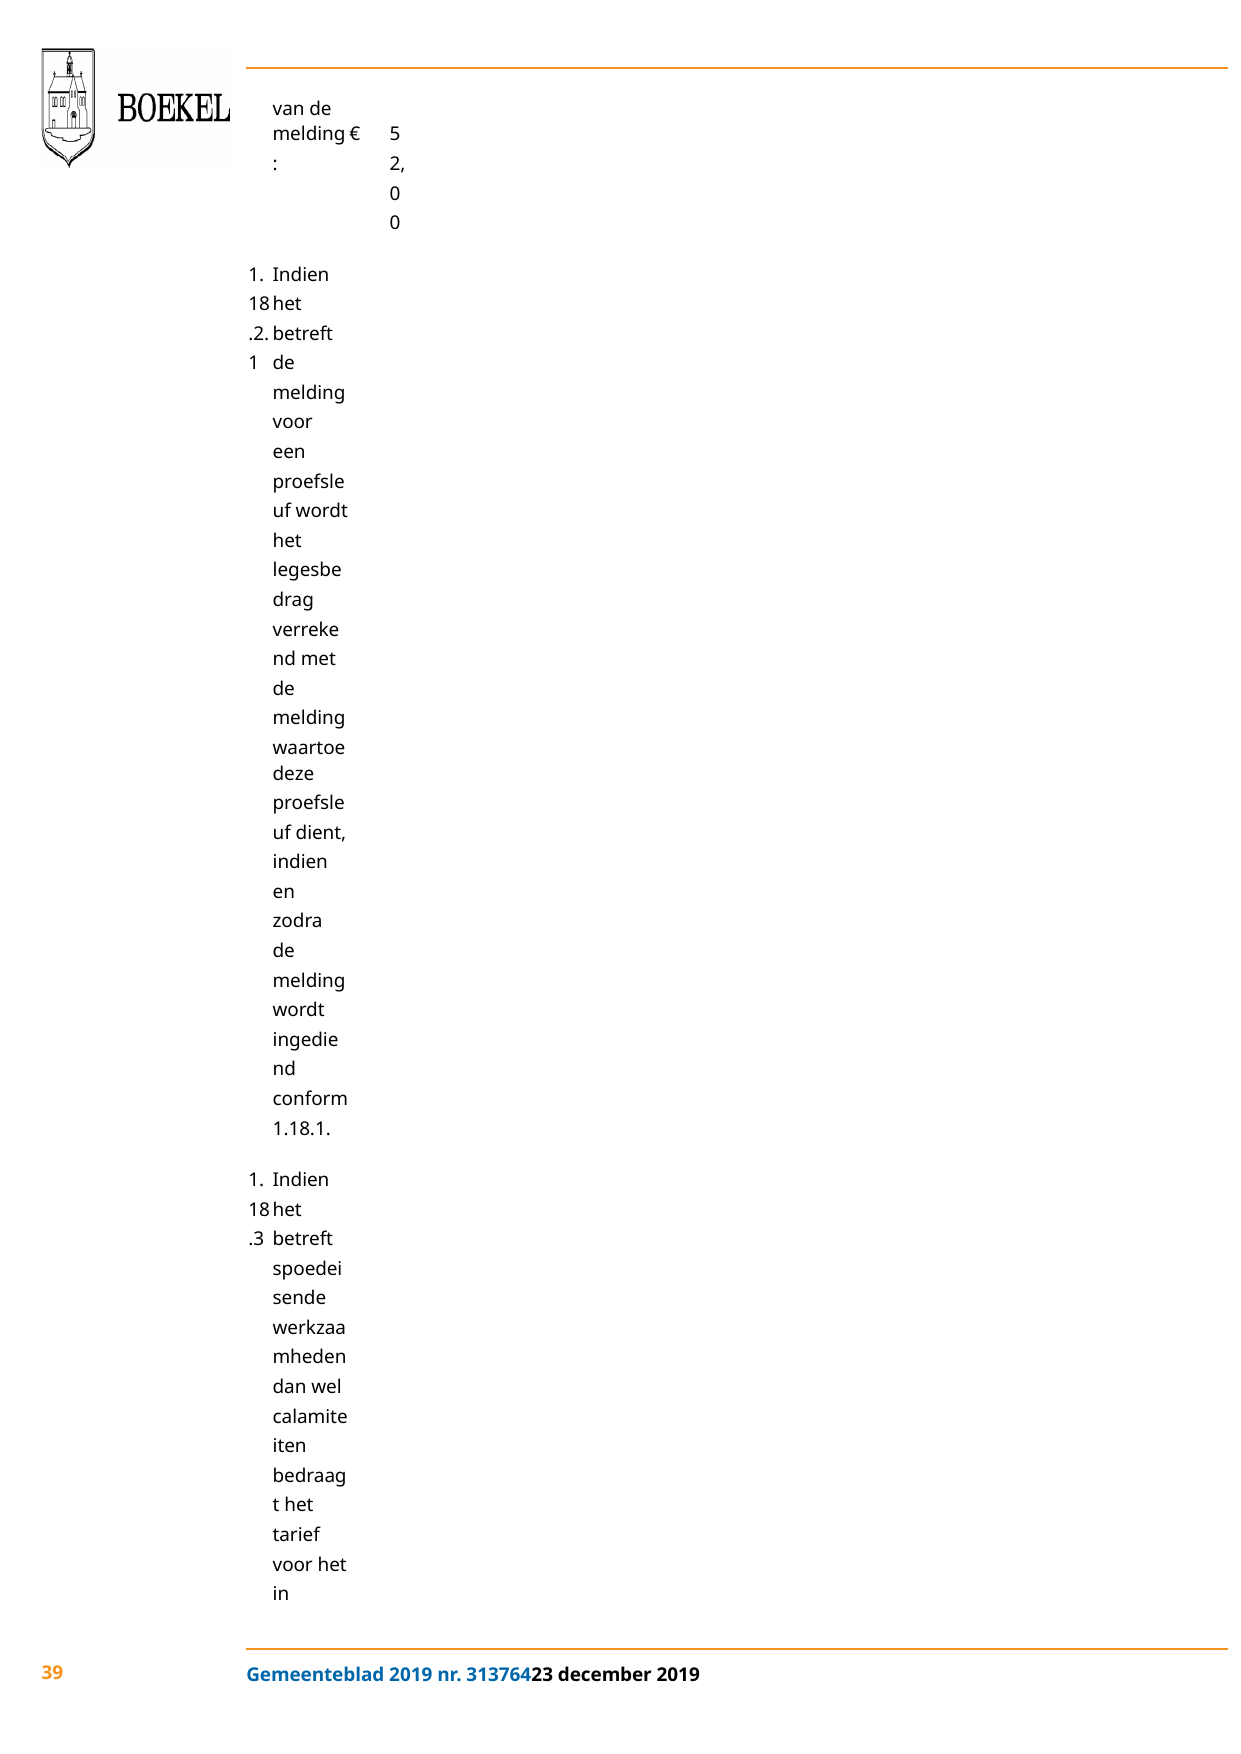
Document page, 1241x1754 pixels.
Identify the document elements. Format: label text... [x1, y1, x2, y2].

table_cell [1111, 1166, 1152, 1606]
table_cell [911, 760, 951, 1141]
table_cell [469, 261, 509, 760]
table_cell [389, 760, 409, 1141]
table_cell [349, 1141, 369, 1166]
table_cell [911, 1141, 951, 1166]
table_cell [409, 235, 429, 261]
table_cell [1071, 760, 1111, 1141]
table_cell [870, 1166, 911, 1606]
table_cell [991, 760, 1031, 1141]
table_cell [951, 760, 991, 1141]
table_cell [510, 1141, 549, 1166]
picture [41, 47, 231, 172]
table_cell [590, 760, 630, 1141]
table_cell [1071, 261, 1111, 760]
table_cell [389, 95, 409, 121]
table_cell [1111, 235, 1152, 261]
table_cell [550, 235, 590, 261]
table_cell [670, 1141, 710, 1166]
table_cell [590, 235, 630, 261]
table_cell [409, 261, 429, 760]
table_cell [710, 1166, 750, 1606]
table_cell [870, 760, 911, 1141]
table_cell [870, 1141, 911, 1166]
table_cell [409, 1166, 429, 1606]
table_cell [911, 261, 951, 760]
table_cell [510, 95, 549, 121]
table_cell [1111, 121, 1152, 235]
table_cell [429, 261, 469, 760]
table_cell [1031, 121, 1071, 235]
table_cell [630, 760, 670, 1141]
table_cell [550, 1141, 590, 1166]
table_cell [550, 1166, 590, 1606]
table_cell [870, 121, 911, 235]
table_cell [349, 760, 369, 1141]
table_cell [630, 1141, 670, 1166]
table_cell [630, 95, 670, 121]
table_cell deze proefsleuf dient, indien en zodra de melding wordt ingediend conform 1.18.1. [273, 760, 349, 1141]
table_cell Indien het betreft spoedeisende werkzaamheden dan wel calamiteiten bedraagt het tarief voor het in [273, 1166, 349, 1606]
table_cell [429, 1141, 469, 1166]
table_cell [469, 1141, 509, 1166]
table_cell [630, 235, 670, 261]
table_cell [469, 235, 509, 261]
table_cell [830, 1166, 870, 1606]
table_cell [750, 760, 790, 1141]
table_cell [870, 235, 911, 261]
table_cell [1031, 95, 1071, 121]
table_cell [710, 261, 750, 760]
table_cell [951, 261, 991, 760]
table_cell [469, 1166, 509, 1606]
table_cell 1.18.2.1 [248, 261, 272, 760]
table_cell [590, 261, 630, 760]
table_cell [550, 121, 590, 235]
table_cell [369, 1166, 389, 1606]
table_cell [670, 235, 710, 261]
table_cell [670, 95, 710, 121]
table_cell melding: [273, 121, 349, 235]
table_cell [1111, 760, 1152, 1141]
table_cell [510, 760, 549, 1141]
table_cell [550, 95, 590, 121]
table_cell van de [273, 95, 349, 121]
table_cell [1031, 261, 1071, 760]
table_cell [389, 1166, 409, 1606]
table_cell [951, 95, 991, 121]
table_cell [790, 95, 830, 121]
table_cell [590, 95, 630, 121]
table_cell [991, 1166, 1031, 1606]
table_cell [830, 235, 870, 261]
table_cell [590, 1166, 630, 1606]
table_cell [369, 760, 389, 1141]
table_cell [429, 235, 469, 261]
table_cell [710, 95, 750, 121]
table_cell [248, 1141, 272, 1166]
table_cell [670, 1166, 710, 1606]
table_cell [790, 1166, 830, 1606]
table_cell [409, 760, 429, 1141]
table_cell [248, 235, 272, 261]
table_cell [469, 121, 509, 235]
table_cell [510, 1166, 549, 1606]
table_cell [1111, 95, 1152, 121]
table_cell [951, 1166, 991, 1606]
table_cell [389, 235, 409, 261]
table_cell [469, 760, 509, 1141]
table_cell [991, 1141, 1031, 1166]
table_cell [911, 121, 951, 235]
table_cell [349, 261, 369, 760]
table_cell [750, 235, 790, 261]
table_cell [550, 760, 590, 1141]
table_cell [790, 261, 830, 760]
table_cell [951, 1141, 991, 1166]
table_cell [409, 1141, 429, 1166]
table_cell [790, 121, 830, 235]
table_cell [710, 760, 750, 1141]
table_cell [349, 95, 369, 121]
table_cell [369, 261, 389, 760]
table_cell [550, 261, 590, 760]
table_cell [750, 95, 790, 121]
table_cell [1111, 261, 1152, 760]
table_cell [790, 760, 830, 1141]
table_cell [911, 95, 951, 121]
table_cell [911, 1166, 951, 1606]
table_cell [830, 95, 870, 121]
table_cell [1031, 1166, 1071, 1606]
table_cell [670, 121, 710, 235]
table_cell [750, 1141, 790, 1166]
table_cell [429, 121, 469, 235]
table_cell [1071, 95, 1111, 121]
table_cell [830, 1141, 870, 1166]
table_cell [409, 121, 429, 235]
table_cell [991, 95, 1031, 121]
table_cell 52,00 [389, 121, 409, 235]
table_cell [830, 121, 870, 235]
table_cell [870, 261, 911, 760]
table_cell [750, 1166, 790, 1606]
table_cell [248, 95, 272, 121]
table_cell 1.18.3 [248, 1166, 272, 1606]
table_cell [630, 1166, 670, 1606]
table_cell [349, 1166, 369, 1606]
table_cell [951, 121, 991, 235]
table_cell [510, 261, 549, 760]
table_cell [710, 235, 750, 261]
table_cell [409, 95, 429, 121]
table_cell [710, 121, 750, 235]
table_cell [1071, 1166, 1111, 1606]
table_cell [369, 1141, 389, 1166]
table_cell [790, 1141, 830, 1166]
table_cell [790, 235, 830, 261]
table_cell [389, 261, 409, 760]
table_cell [510, 235, 549, 261]
table_cell [1071, 1141, 1111, 1166]
table_cell [590, 1141, 630, 1166]
table_cell [369, 121, 389, 235]
table_cell [429, 1166, 469, 1606]
table_cell [710, 1141, 750, 1166]
table_cell [830, 261, 870, 760]
table_cell [510, 121, 549, 235]
table_cell [951, 235, 991, 261]
table_cell [389, 1141, 409, 1166]
table_cell [349, 235, 369, 261]
table_cell [1031, 1141, 1071, 1166]
table_cell [630, 261, 670, 760]
table_cell € [349, 121, 369, 235]
table_cell [1071, 235, 1111, 261]
table_cell [991, 261, 1031, 760]
table_cell [1111, 1141, 1152, 1166]
table_cell [830, 760, 870, 1141]
table_cell [991, 121, 1031, 235]
table_cell [1071, 121, 1111, 235]
table_cell [991, 235, 1031, 261]
table_cell Indien het betreft de melding voor een proefsleuf wordt het legesbedrag verrekend met de melding waartoe [273, 261, 349, 760]
table_cell [1031, 760, 1071, 1141]
table_cell [670, 760, 710, 1141]
table_cell [870, 95, 911, 121]
table_cell [670, 261, 710, 760]
table_cell [429, 760, 469, 1141]
table_cell [590, 121, 630, 235]
table_cell [369, 235, 389, 261]
table_cell [248, 760, 272, 1141]
table_cell [429, 95, 469, 121]
table_cell [273, 235, 349, 261]
table_cell [750, 261, 790, 760]
table_cell [369, 95, 389, 121]
table_cell [630, 121, 670, 235]
table_cell [273, 1141, 349, 1166]
table_cell [911, 235, 951, 261]
table_cell [750, 121, 790, 235]
table_cell [469, 95, 509, 121]
table_cell [1031, 235, 1071, 261]
table_cell [248, 121, 272, 235]
